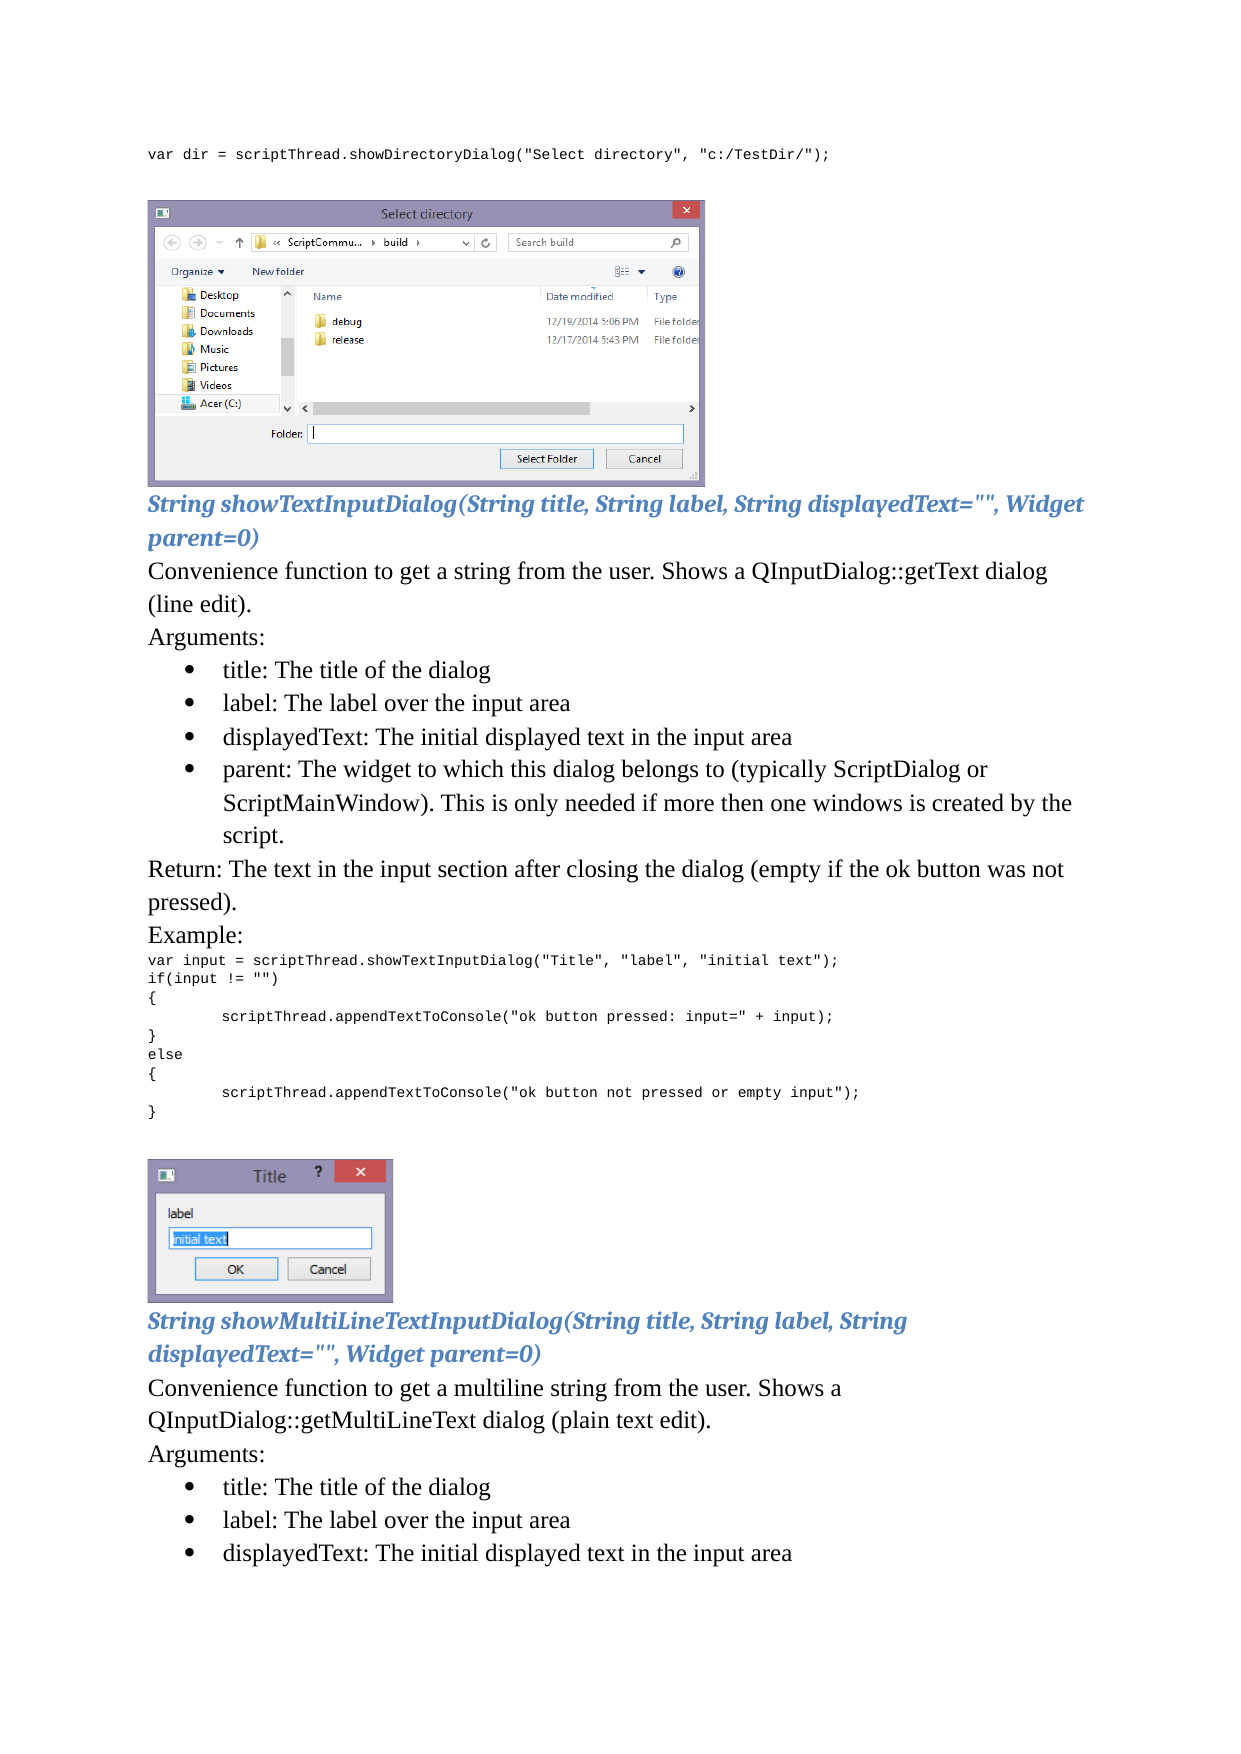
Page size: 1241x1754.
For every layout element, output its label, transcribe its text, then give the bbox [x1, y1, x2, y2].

text { [148, 991, 1093, 1007]
subtitle String showMultiLineTextInputDialog(String title, String label, String displayedText="", Widget parent=0) [148, 1303, 1093, 1368]
text { [148, 1066, 1093, 1083]
list displayedText: The initial displayed text in the input area [185, 1538, 1093, 1566]
picture [147, 1159, 394, 1303]
list title: The title of the dialog [185, 1472, 1093, 1500]
text Convenience function to get a string from the user. Shows a QInputDialog::getText dialog (line edit). [148, 556, 1093, 618]
text scriptThread.appendTextToConsole("ok button pressed: input=" + input); [148, 1009, 1093, 1026]
text Convenience function to get a multiline string from the user. Shows a QInputDialog::getMultiLineText dialog (plain text edit). [148, 1373, 1093, 1434]
picture [147, 200, 705, 487]
text Arguments: [148, 1439, 1093, 1467]
list displayedText: The initial displayed text in the input area [185, 722, 1093, 750]
text Return: The text in the input section after closing the dialog (empty if the ok button was not pressed). [148, 854, 1093, 915]
text scriptThread.appendTextToConsole("ok button not pressed or empty input"); [148, 1085, 1093, 1102]
text var dir = scriptThread.showDirectoryDialog("Select directory", "c:/TestDir/"); [148, 148, 1093, 164]
subtitle String showTextInputDialog(String title, String label, String displayedText="", Widget parent=0) [148, 487, 1093, 552]
text } [148, 1104, 1093, 1121]
text Example: [148, 920, 1093, 948]
text else [148, 1047, 1093, 1064]
list parent: The widget to which this dialog belongs to (typically ScriptDialog or ScriptMainWindow). This is only needed if more then one windows is created by the script. [185, 754, 1093, 849]
text var input = scriptThread.showTextInputDialog("Title", "label", "initial text"); [148, 953, 1093, 969]
text } [148, 1028, 1093, 1045]
list title: The title of the dialog [185, 656, 1093, 684]
list label: The label over the input area [185, 1505, 1093, 1533]
text Arguments: [148, 622, 1093, 651]
text if(input != "") [148, 972, 1093, 988]
list label: The label over the input area [185, 688, 1093, 717]
